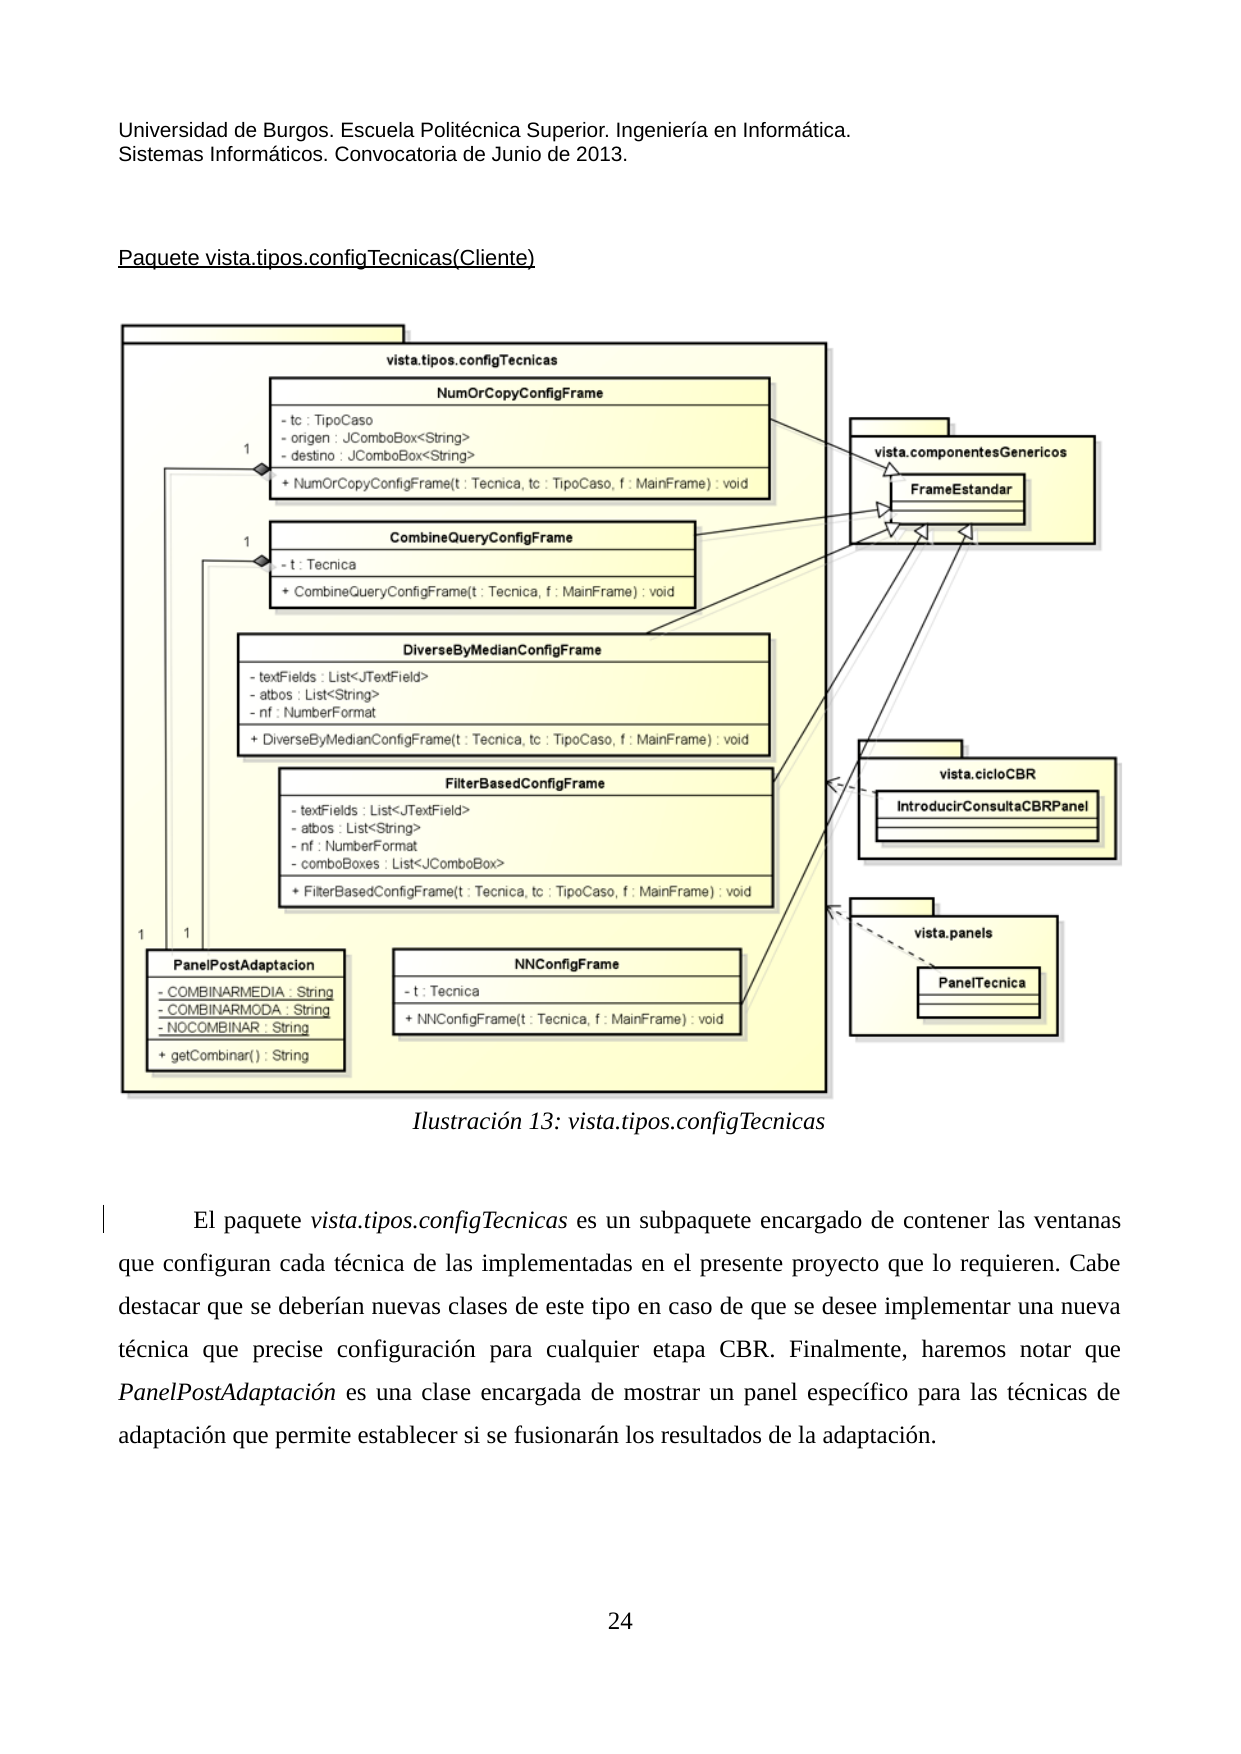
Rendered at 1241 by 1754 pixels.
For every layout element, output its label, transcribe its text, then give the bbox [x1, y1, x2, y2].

subtitle Paquete vista.tipos.configTecnicas(Cliente) [118, 244, 1122, 270]
picture [118, 311, 1123, 1106]
text Ilustración 13: vista.tipos.configTecnicas [118, 1106, 1122, 1135]
text El paquete vista.tipos.configTecnicas es un subpaquete encargado de contener las ventanas que configuran cada técnica de las implementadas en el presente proyecto que lo requieren. Cabe destacar que se deberían nuevas clases de este tipo en caso de que se desee implementar una nueva técnica que precise configuración para cualquier etapa CBR. Finalmente, haremos notar que PanelPostAdaptación es una clase encargada de mostrar un panel específico para las técnicas de adaptación que permite establecer si se fusionarán los resultados de la adaptación. [118, 1205, 1122, 1449]
